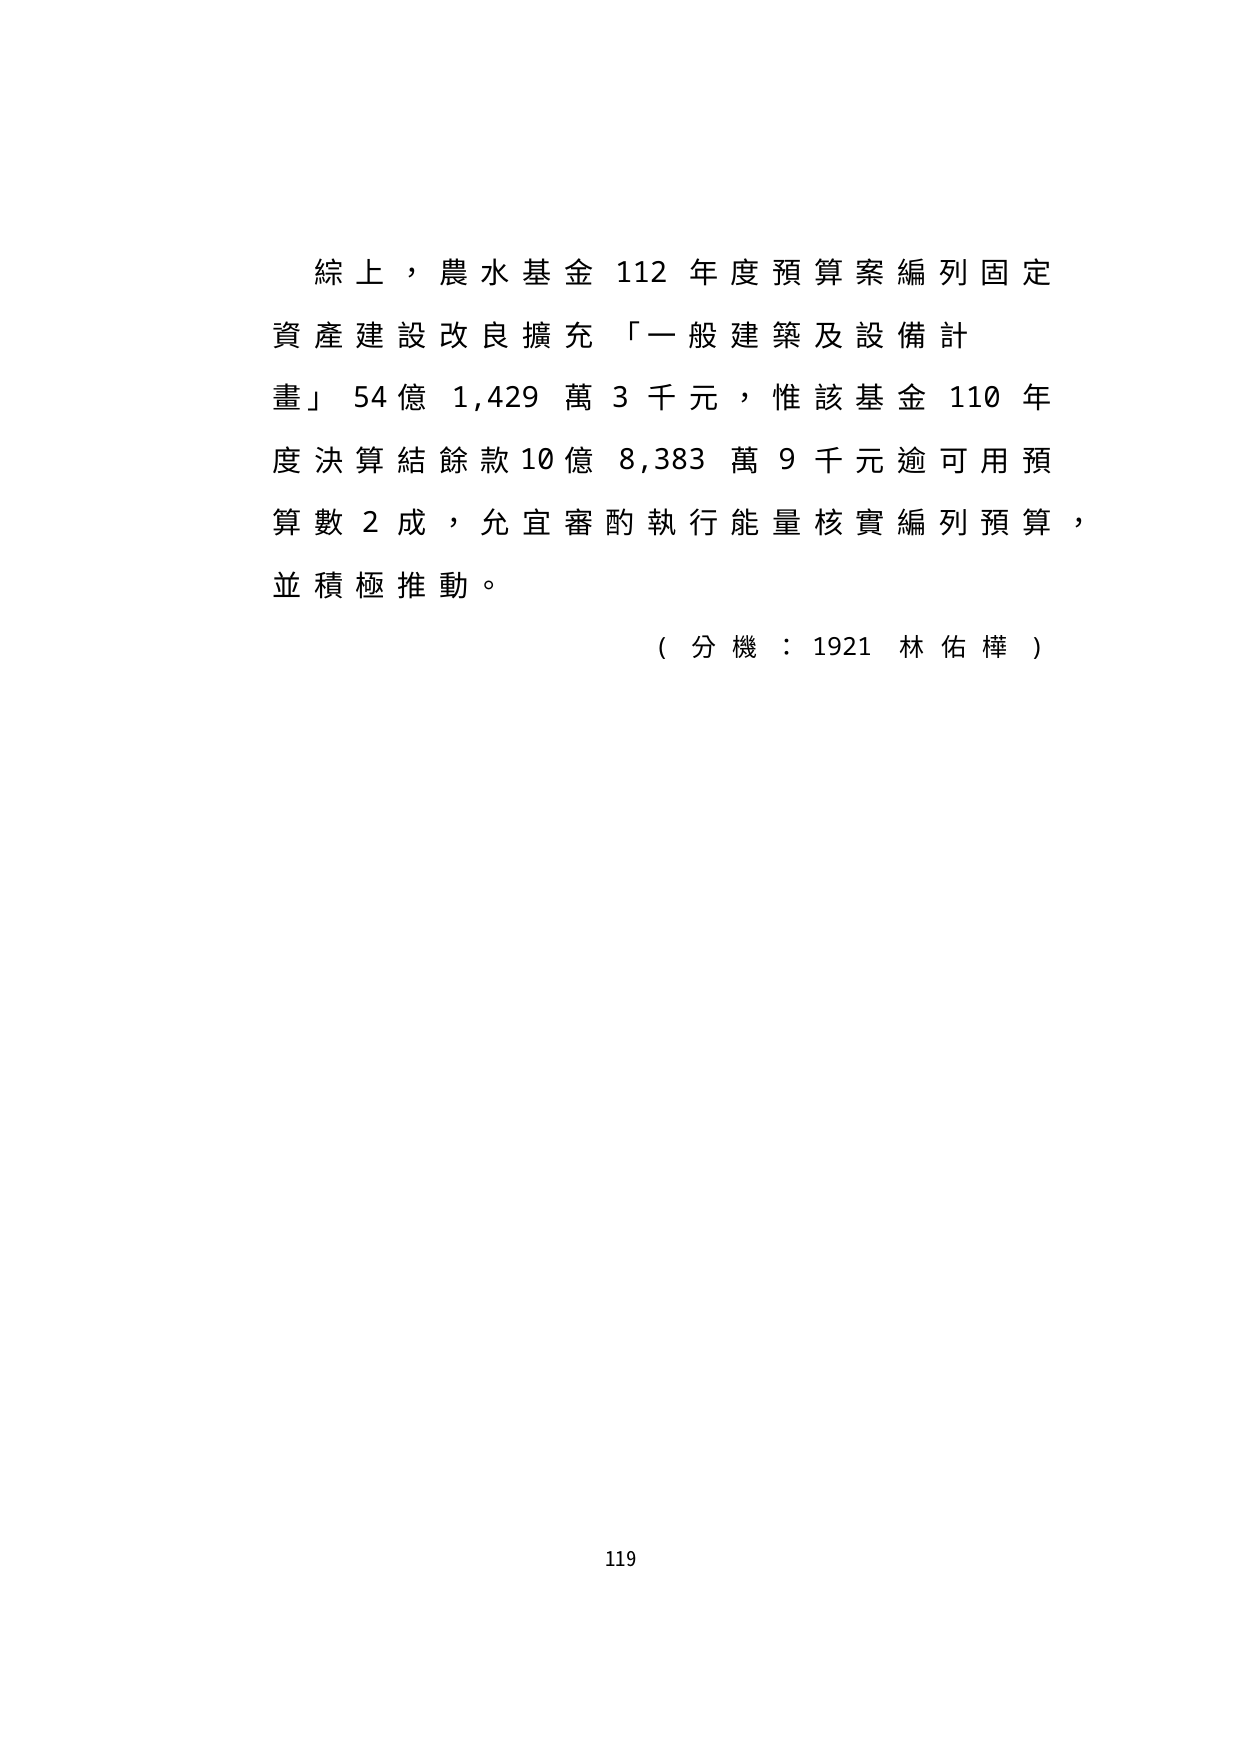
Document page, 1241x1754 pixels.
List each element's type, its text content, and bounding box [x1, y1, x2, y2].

text 綜上，農水基金112年度預算案編列固定資產建設改良擴充「一般建築及設備計畫」54億1,429萬3千元，惟該基金110年度決算結餘款10億8,383萬9千元逾可用預算數2成，允宜審酌執行能量核實編列預算，並積極推動。 [242, 229, 1058, 604]
text (分機：1921 林佑樺) [183, 604, 1058, 667]
